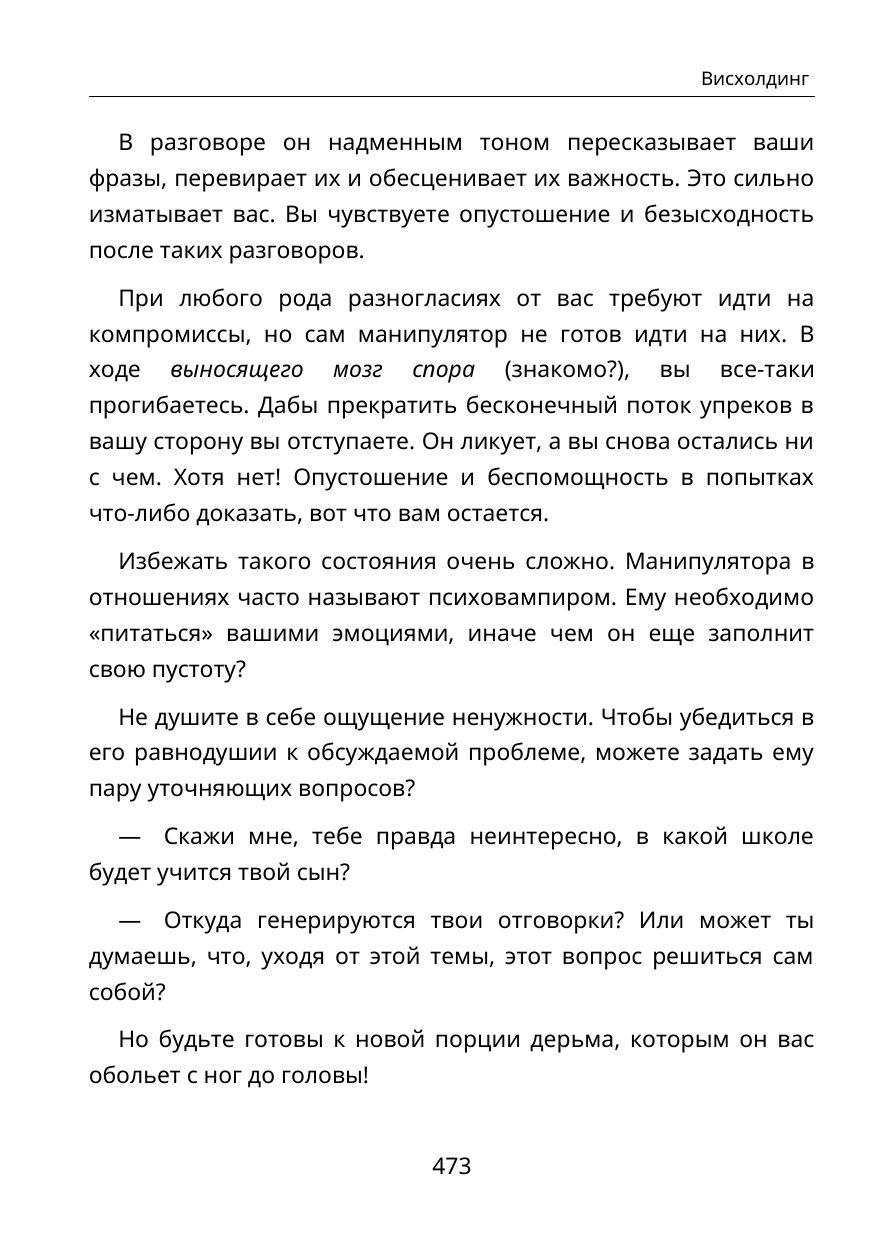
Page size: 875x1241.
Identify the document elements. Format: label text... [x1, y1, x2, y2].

list Скажи мне, тебе правда неинтересно, в какой школе будет учится твой сын? [88, 820, 815, 887]
text В разговоре он надменным тоном пересказывает ваши фразы, перевирает их и обесценивает их важность. Это сильно изматывает вас. Вы чувствуете опустошение и безысходность после таких разговоров. [88, 126, 815, 265]
text При любого рода разногласиях от вас требуют идти на компромиссы, но сам манипулятор не готов идти на них. В ходе выносящего мозг спора (знакомо?), вы все-таки прогибаетесь. Дабы прекратить бесконечный поток упреков в вашу сторону вы отступаете. Он ликует, а вы снова остались ни с чем. Хотя нет! Опустошение и беспомощность в попытках что-либо доказать, вот что вам остается. [88, 282, 815, 528]
list Откуда генерируются твои отговорки? Или может ты думаешь, что, уходя от этой темы, этот вопрос решиться сам собой? [88, 904, 815, 1007]
text Избежать такого состояния очень сложно. Манипулятора в отношениях часто называют психовампиром. Ему необходимо «питаться» вашими эмоциями, иначе чем он еще заполнит свою пустоту? [88, 545, 815, 684]
text Не душите в себе ощущение ненужности. Чтобы убедиться в его равнодушии к обсуждаемой проблеме, можете задать ему пару уточняющих вопросов? [88, 700, 815, 803]
text Но будьте готовы к новой порции дерьма, которым он вас обольет с ног до головы! [88, 1023, 815, 1090]
